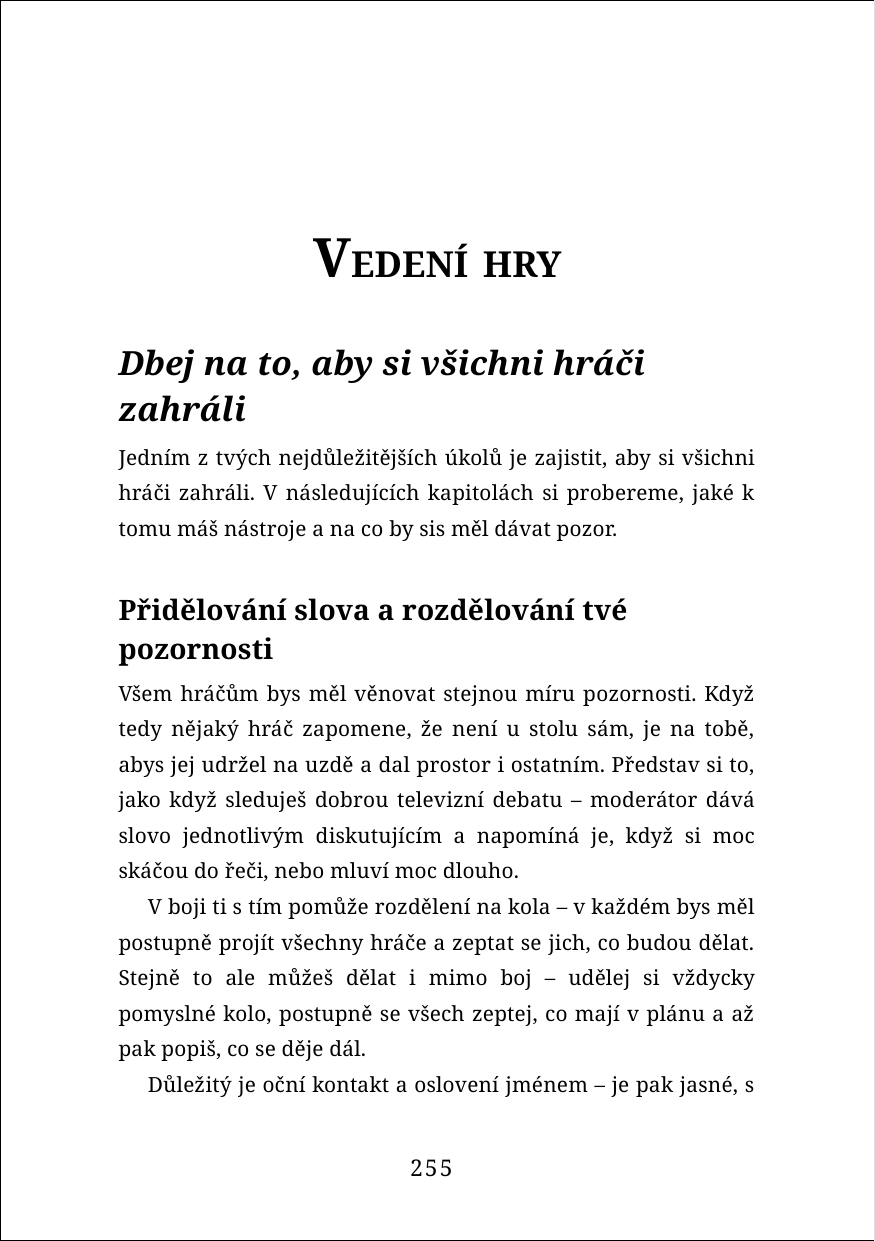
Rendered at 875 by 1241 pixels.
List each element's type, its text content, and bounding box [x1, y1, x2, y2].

text Jedním z tvých nejdůležitějších úkolů je zajistit, aby si všichni hráči zahráli. V následujících kapitolách si probereme, jaké k tomu máš nástroje a na co by sis měl dávat pozor. [118, 443, 756, 542]
subtitle Vedení hry [118, 219, 756, 293]
subtitle Dbej na to, aby si všichni hráči zahráli [118, 340, 756, 431]
subtitle Přidělování slova a rozdělování tvé pozornosti [118, 591, 756, 667]
text Všem hráčům bys měl věnovat stejnou míru pozornosti. Když tedy nějaký hráč zapomene, že není u stolu sám, je na tobě, abys jej udržel na uzdě a dal prostor i ostatním. Představ si to, jako když sleduješ dobrou televizní debatu – moderátor dává slovo jednotlivým diskutujícím a napomíná je, když si moc skáčou do řeči, nebo mluví moc dlouho. V boji ti s tím pomůže rozdělení na kola – v každém bys měl postupně projít všechny hráče a zeptat se jich, co budou dělat. Stejně to ale můžeš dělat i mimo boj – udělej si vždycky pomyslné kolo, postupně se všech zeptej, co mají v plánu a až pak popiš, co se děje dál. Důležitý je oční kontakt a oslovení jménem – je pak jasné, s [118, 679, 756, 1098]
